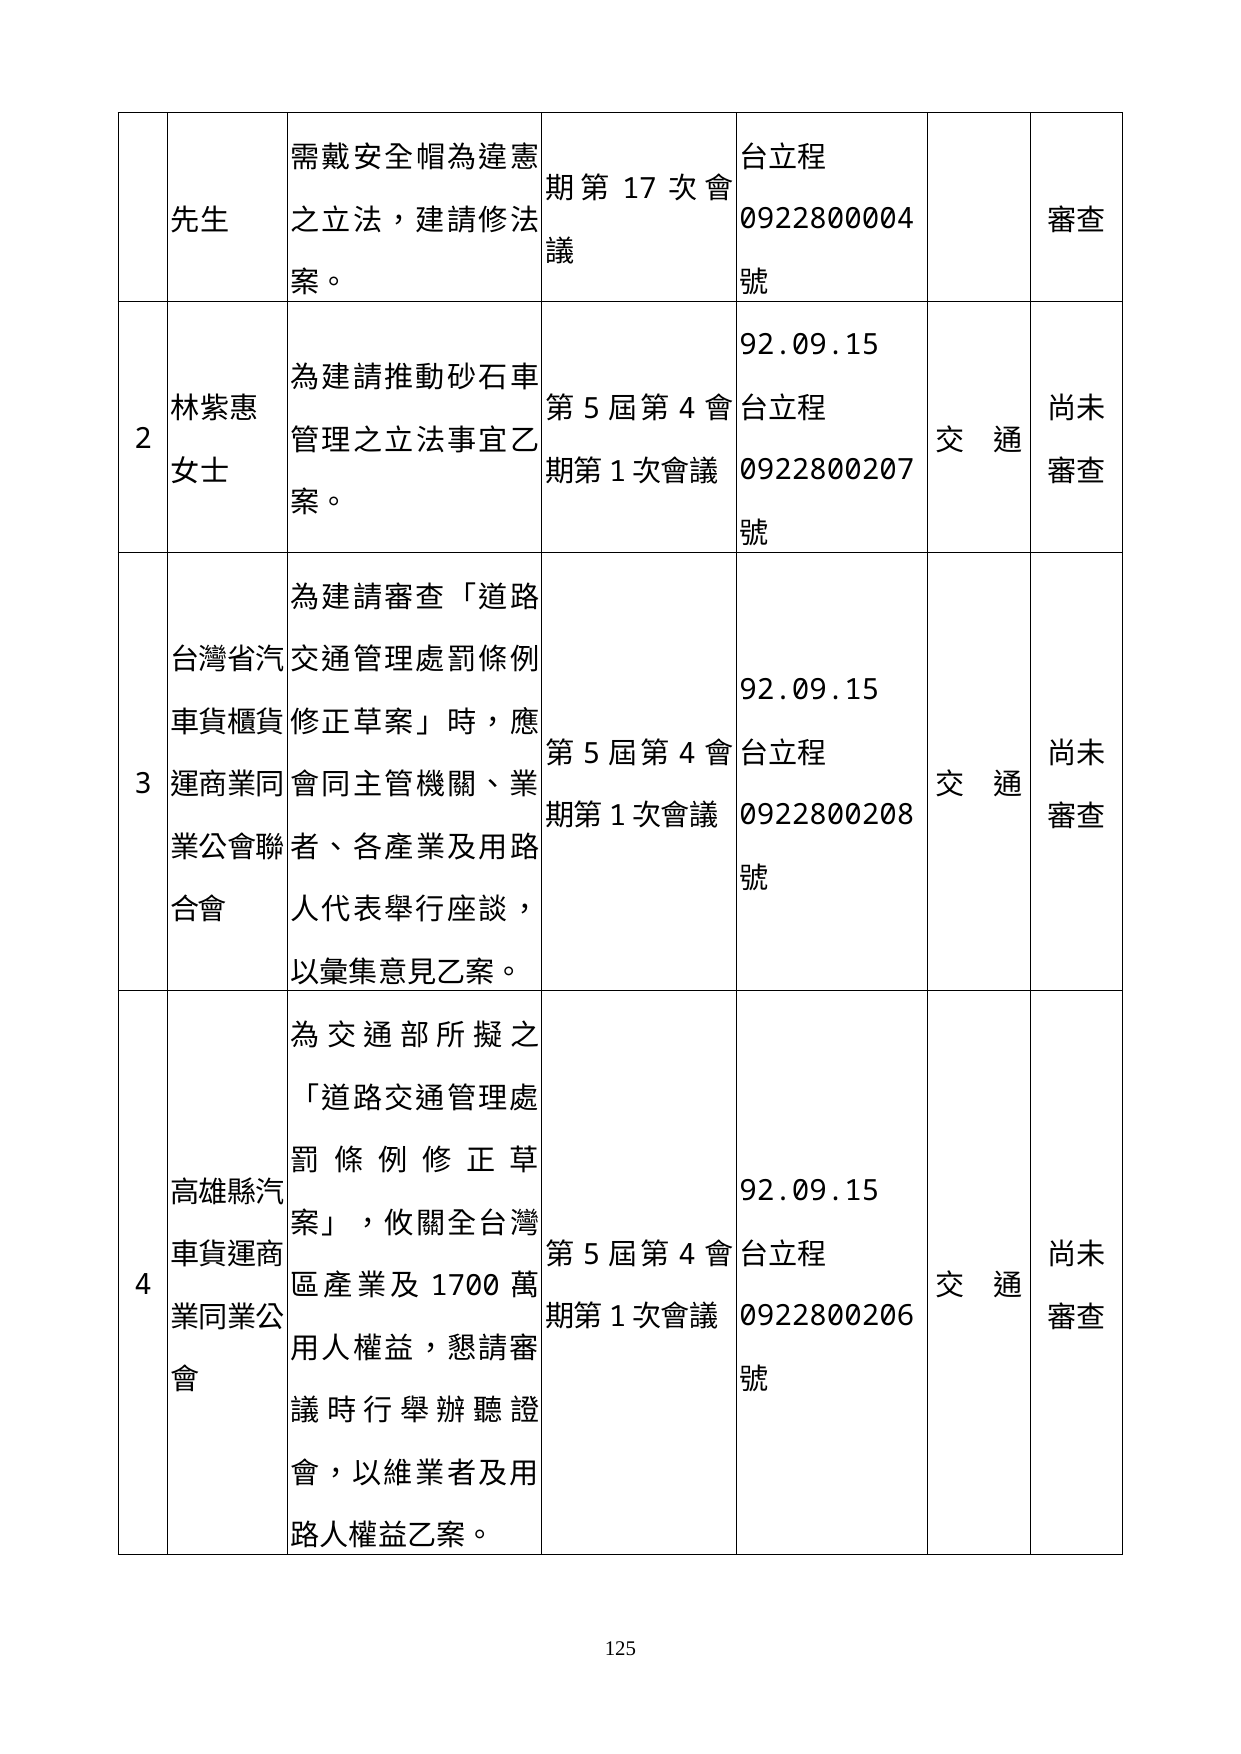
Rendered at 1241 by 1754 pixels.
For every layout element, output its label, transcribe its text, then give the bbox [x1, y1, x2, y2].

table_cell 第5屆第4會期第1次會議 [542, 302, 736, 552]
table_cell 4 [119, 991, 167, 1554]
table_cell 審查 [1031, 113, 1122, 301]
table_cell 92.09.15 台立程 0922800206號 [737, 991, 927, 1554]
table_cell 需戴安全帽為違憲之立法，建請修法案。 [288, 113, 541, 301]
table_cell 92.09.15 台立程 0922800208號 [737, 553, 927, 990]
table_cell 為建請審查「道路交通管理處罰條例修正草案」時，應會同主管機關、業者、各產業及用路人代表舉行座談，以彙集意見乙案。 [288, 553, 541, 990]
table_cell 林紫惠 女士 [168, 302, 287, 552]
table_cell 尚未審查 [1031, 302, 1122, 552]
table_cell [928, 113, 1030, 301]
table_cell 期第17次會議 [542, 113, 736, 301]
table_cell 高雄縣汽車貨運商業同業公會 [168, 991, 287, 1554]
table_cell 先生 [168, 113, 287, 301]
table_cell 3 [119, 553, 167, 990]
table_cell 尚未審查 [1031, 991, 1122, 1554]
table_cell 為建請推動砂石車管理之立法事宜乙案。 [288, 302, 541, 552]
table_cell 交 通 [928, 553, 1030, 990]
table_cell [119, 113, 167, 301]
table_cell 第5屆第4會期第1次會議 [542, 553, 736, 990]
table_cell 台立程 0922800004號 [737, 113, 927, 301]
table_cell 尚未審查 [1031, 553, 1122, 990]
table_cell 92.09.15 台立程 0922800207號 [737, 302, 927, 552]
table_cell 為交通部所擬之「道路交通管理處罰條例修正草案」，攸關全台灣區產業及1700萬用人權益，懇請審議時行舉辦聽證會，以維業者及用路人權益乙案。 [288, 991, 541, 1554]
table_cell 第5屆第4會期第1次會議 [542, 991, 736, 1554]
table_cell 2 [119, 302, 167, 552]
table_cell 台灣省汽車貨櫃貨運商業同業公會聯合會 [168, 553, 287, 990]
table_cell 交 通 [928, 302, 1030, 552]
table_cell 交 通 [928, 991, 1030, 1554]
